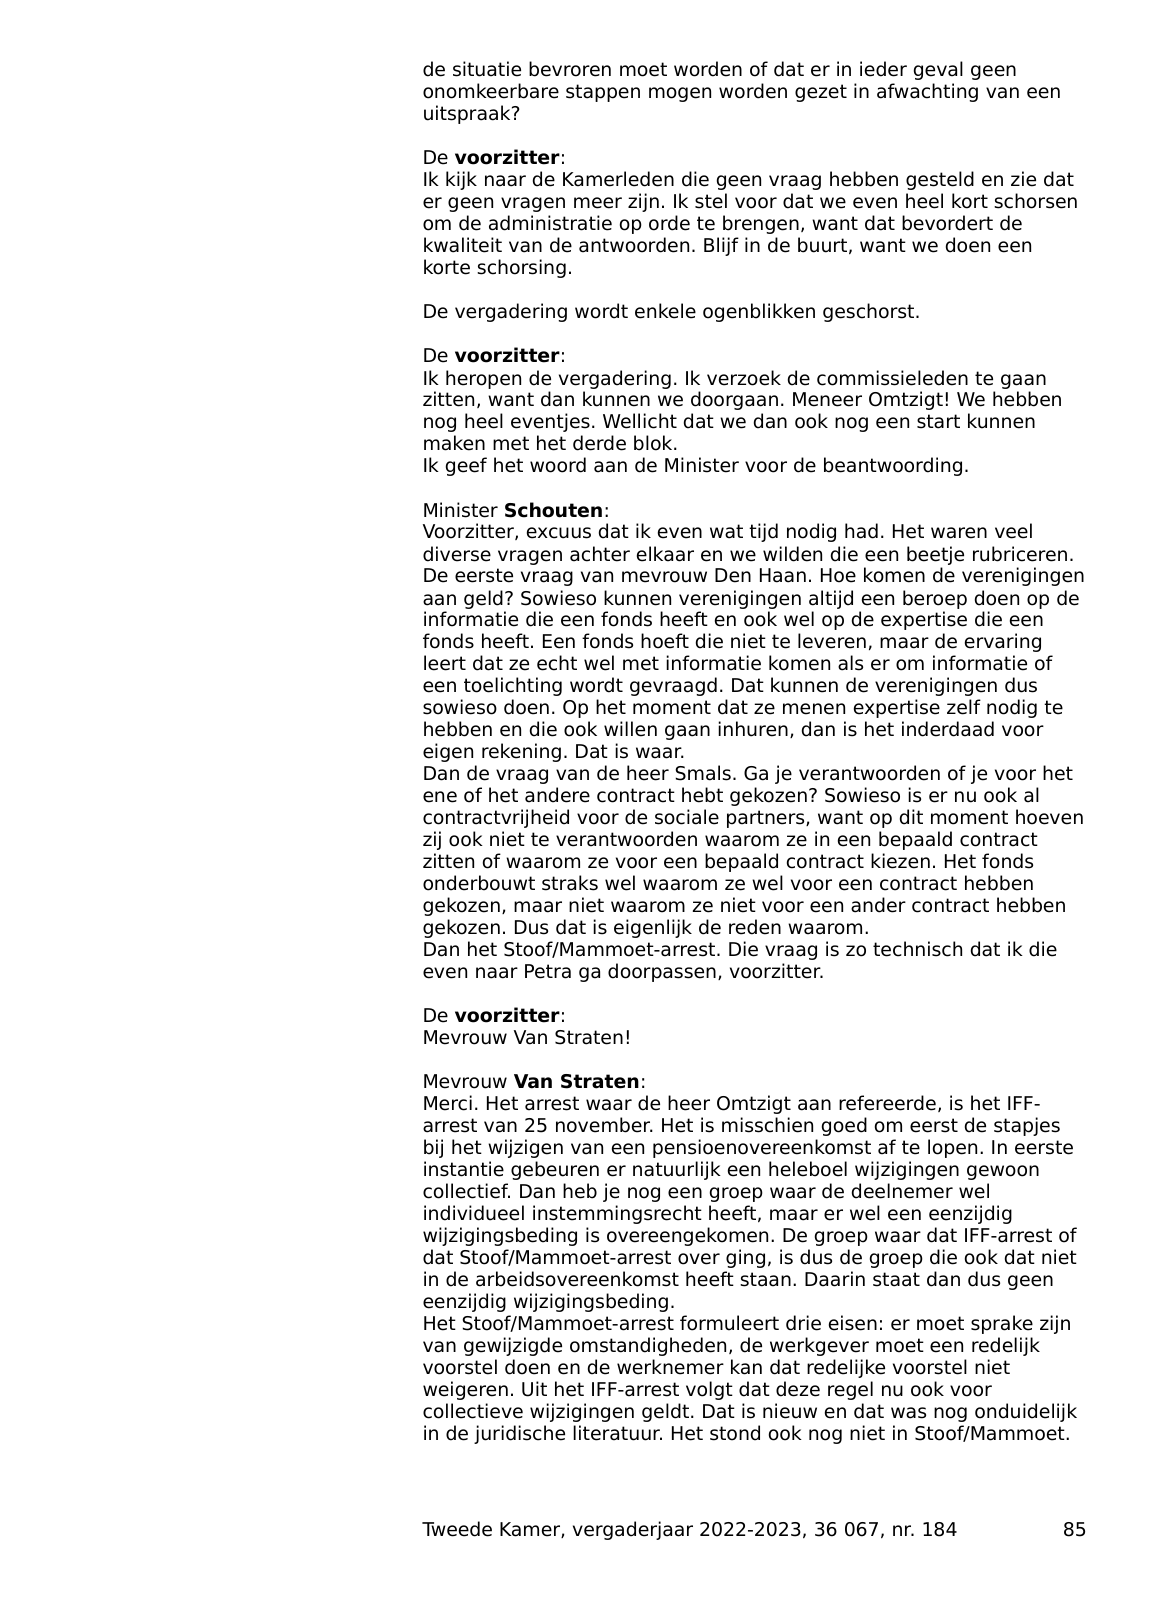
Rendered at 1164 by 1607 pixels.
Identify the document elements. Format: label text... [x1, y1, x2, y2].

text De voorzitter: [422, 147, 1087, 169]
text De eerste vraag van mevrouw Den Haan. Hoe komen de verenigingen aan geld? Sowieso kunnen verenigingen altijd een beroep doen op de informatie die een fonds heeft en ook wel op de expertise die een fonds heeft. Een fonds hoeft die niet te leveren, maar de ervaring leert dat ze echt wel met informatie komen als er om informatie of een toelichting wordt gevraagd. Dat kunnen de verenigingen dus sowieso doen. Op het moment dat ze menen expertise zelf nodig te hebben en die ook willen gaan inhuren, dan is het inderdaad voor eigen rekening. Dat is waar. [422, 565, 1087, 763]
text De voorzitter: [422, 1005, 1087, 1027]
text Dan de vraag van de heer Smals. Ga je verantwoorden of je voor het ene of het andere contract hebt gekozen? Sowieso is er nu ook al contractvrijheid voor de sociale partners, want op dit moment hoeven zij ook niet te verantwoorden waarom ze in een bepaald contract zitten of waarom ze voor een bepaald contract kiezen. Het fonds onderbouwt straks wel waarom ze wel voor een contract hebben gekozen, maar niet waarom ze niet voor een ander contract hebben gekozen. Dus dat is eigenlijk de reden waarom. [422, 763, 1087, 939]
text Ik heropen de vergadering. Ik verzoek de commissieleden te gaan zitten, want dan kunnen we doorgaan. Meneer Omtzigt! We hebben nog heel eventjes. Wellicht dat we dan ook nog een start kunnen maken met het derde blok. [422, 367, 1087, 455]
text Mevrouw Van Straten: [422, 1071, 1087, 1093]
text Merci. Het arrest waar de heer Omtzigt aan refereerde, is het IFF-arrest van 25 november. Het is misschien goed om eerst de stapjes bij het wijzigen van een pensioenovereenkomst af te lopen. In eerste instantie gebeuren er natuurlijk een heleboel wijzigingen gewoon collectief. Dan heb je nog een groep waar de deelnemer wel individueel instemmingsrecht heeft, maar er wel een eenzijdig wijzigingsbeding is overeengekomen. De groep waar dat IFF-arrest of dat Stoof/Mammoet-arrest over ging, is dus de groep die ook dat niet in de arbeidsovereenkomst heeft staan. Daarin staat dan dus geen eenzijdig wijzigingsbeding. [422, 1093, 1087, 1313]
text de situatie bevroren moet worden of dat er in ieder geval geen onomkeerbare stappen mogen worden gezet in afwachting van een uitspraak? [422, 59, 1087, 125]
text Ik kijk naar de Kamerleden die geen vraag hebben gesteld en zie dat er geen vragen meer zijn. Ik stel voor dat we even heel kort schorsen om de administratie op orde te brengen, want dat bevordert de kwaliteit van de antwoorden. Blijf in de buurt, want we doen een korte schorsing. [422, 169, 1087, 279]
text Dan het Stoof/Mammoet-arrest. Die vraag is zo technisch dat ik die even naar Petra ga doorpassen, voorzitter. [422, 939, 1087, 983]
text De voorzitter: [422, 345, 1087, 367]
text Ik geef het woord aan de Minister voor de beantwoording. [422, 455, 1087, 477]
text Het Stoof/Mammoet-arrest formuleert drie eisen: er moet sprake zijn van gewijzigde omstandigheden, de werkgever moet een redelijk voorstel doen en de werknemer kan dat redelijke voorstel niet weigeren. Uit het IFF-arrest volgt dat deze regel nu ook voor collectieve wijzigingen geldt. Dat is nieuw en dat was nog onduidelijk in de juridische literatuur. Het stond ook nog niet in Stoof/Mammoet. [422, 1313, 1087, 1445]
text Voorzitter, excuus dat ik even wat tijd nodig had. Het waren veel diverse vragen achter elkaar en we wilden die een beetje rubriceren. [422, 521, 1087, 565]
text De vergadering wordt enkele ogenblikken geschorst. [422, 301, 1087, 323]
text Minister Schouten: [422, 499, 1087, 521]
text Mevrouw Van Straten! [422, 1027, 1087, 1049]
